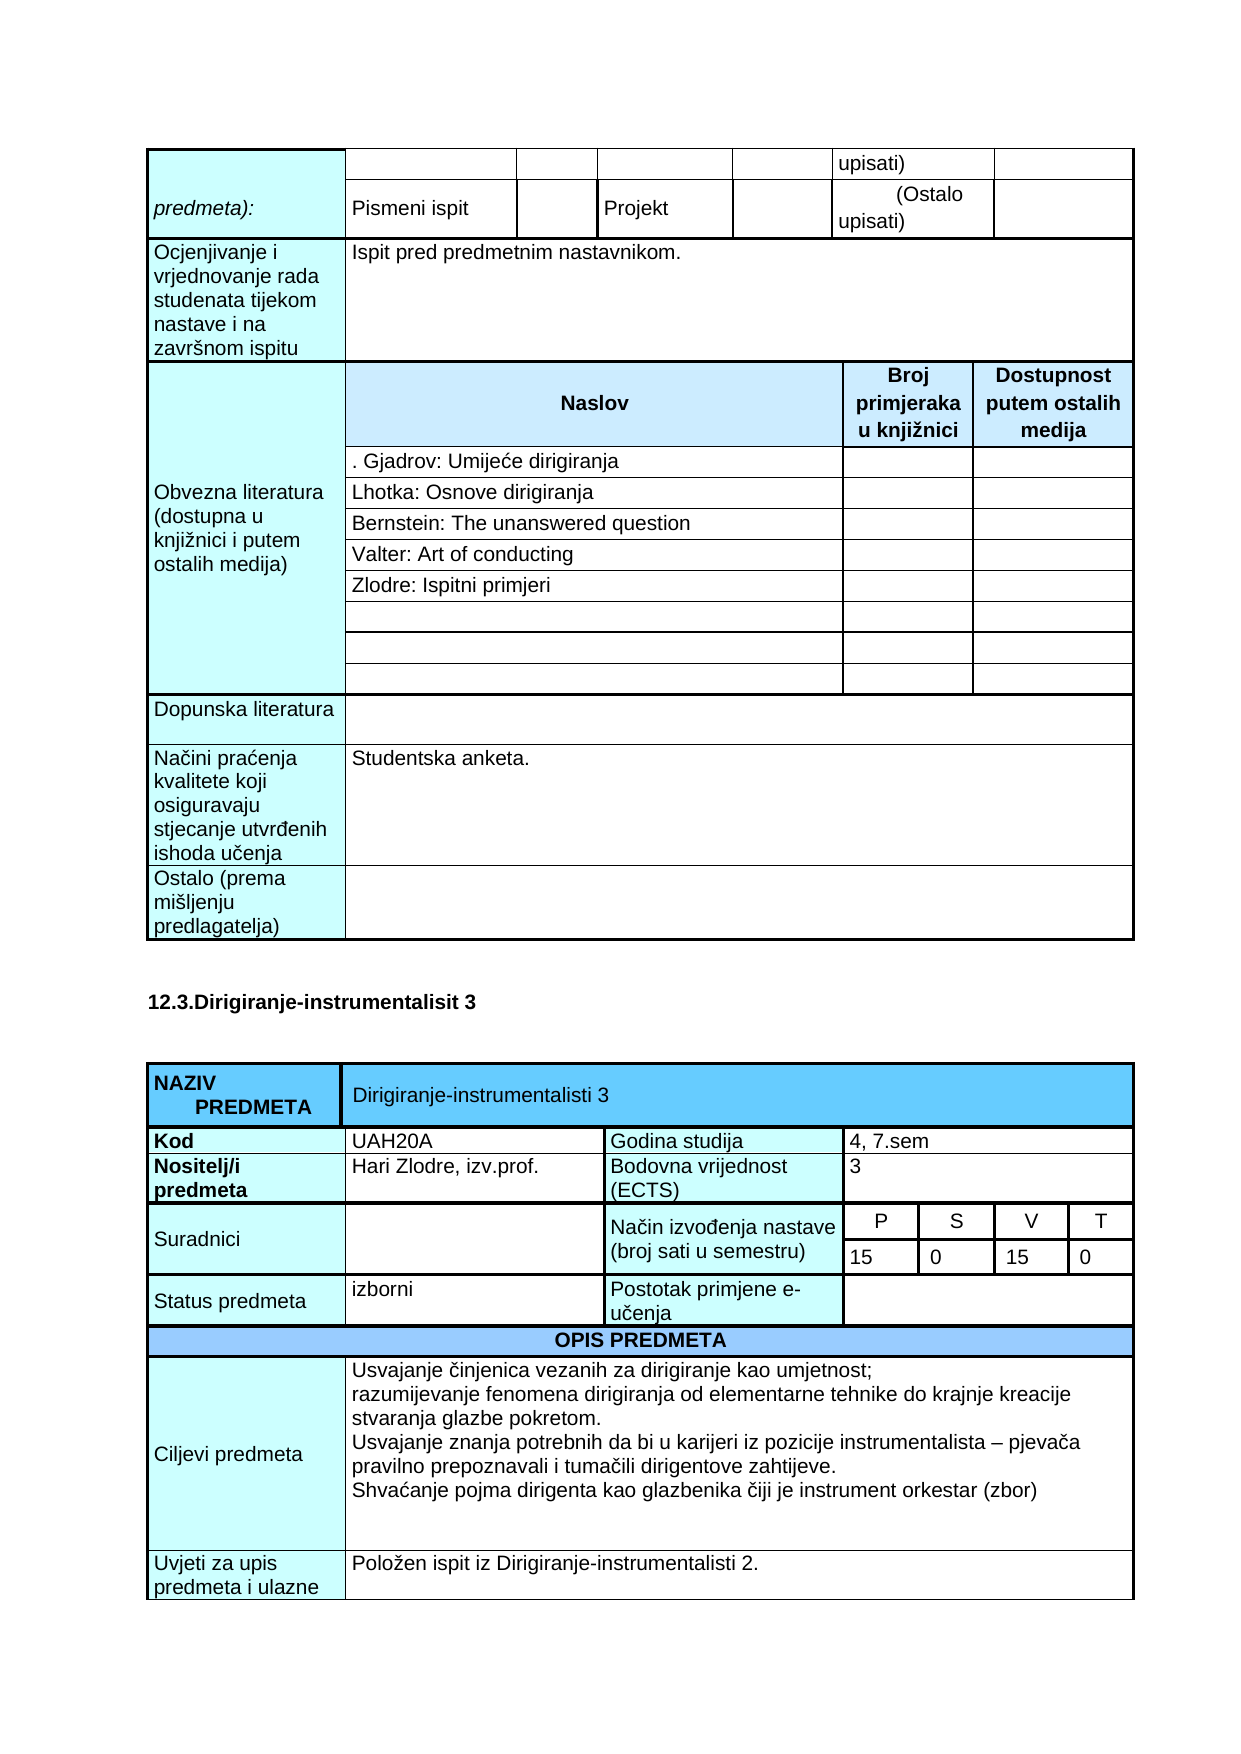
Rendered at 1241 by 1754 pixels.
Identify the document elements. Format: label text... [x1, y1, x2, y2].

table_cell [974, 540, 1132, 569]
table_cell V [996, 1205, 1067, 1237]
table_cell [517, 149, 597, 178]
table_cell Uvjeti za upis predmeta i ulazne [149, 1551, 345, 1599]
table_cell Postotak primjene e-učenja [606, 1276, 842, 1324]
table_cell Kod [149, 1129, 345, 1152]
table_cell [845, 1276, 1132, 1324]
table_cell Studentska anketa. [346, 745, 1132, 865]
table_cell Ciljevi predmeta [149, 1358, 345, 1550]
table_cell Nositelj/i predmeta [149, 1154, 345, 1201]
table_cell Pismeni ispit [346, 180, 516, 237]
table_header Dirigiranje-instrumentalisti 3 [343, 1065, 1132, 1125]
table_cell . Gjadrov: Umijeće dirigiranja [346, 447, 842, 477]
table_cell [346, 866, 1132, 938]
table_cell Hari Zlodre, izv.prof. [346, 1154, 603, 1201]
table_cell [974, 633, 1132, 662]
text 12.3.Dirigiranje-instrumentalisit 3 [148, 989, 1093, 1013]
table_cell [346, 1205, 603, 1273]
table_cell UAH20A [346, 1129, 603, 1152]
table_cell [734, 180, 831, 237]
table_cell (Ostalo upisati) [833, 180, 993, 237]
table_cell Dostupnost putem ostalih medija [974, 363, 1132, 446]
table_cell [844, 509, 972, 539]
table_cell Projekt [599, 180, 732, 237]
table_cell [974, 448, 1132, 477]
table_cell 15 [845, 1241, 917, 1273]
table_cell Status predmeta [149, 1276, 345, 1324]
table_cell [844, 478, 972, 508]
table_cell [995, 149, 1132, 178]
table_cell [974, 664, 1132, 693]
table_cell Suradnici [149, 1205, 345, 1273]
table_cell [733, 149, 832, 178]
table_cell Ocjenjivanje i vrjednovanje rada studenata tijekom nastave i na završnom ispitu [149, 240, 345, 360]
table_cell [844, 664, 972, 693]
table_cell Lhotka: Osnove dirigiranja [346, 478, 842, 508]
table_cell Ostalo (prema mišljenju predlagatelja) [149, 866, 345, 938]
table_cell [844, 540, 972, 569]
table_cell [974, 602, 1132, 631]
table_cell [974, 509, 1132, 539]
table_cell [346, 696, 1132, 744]
table_cell [346, 664, 842, 693]
table_cell Godina studija [606, 1129, 842, 1152]
table_cell [598, 149, 732, 178]
table_cell [346, 633, 842, 662]
table_header NAZIV PREDMETA [149, 1065, 339, 1125]
table_cell Naslov [346, 363, 842, 446]
table_cell Valter: Art of conducting [346, 540, 842, 569]
table_cell 15 [996, 1241, 1067, 1273]
table_cell OPIS PREDMETA [149, 1328, 1132, 1355]
table_cell Obvezna literatura (dostupna u knjižnici i putem ostalih medija) [149, 363, 345, 693]
table_cell P [845, 1205, 917, 1237]
table_cell Zlodre: Ispitni primjeri [346, 571, 842, 601]
table_cell upisati) [833, 149, 994, 178]
table_cell predmeta): [149, 151, 345, 237]
table_cell [518, 180, 596, 237]
table_cell Položen ispit iz Dirigiranje-instrumentalisti 2. [346, 1551, 1132, 1599]
table_cell Bernstein: The unanswered question [346, 509, 842, 539]
table_cell 3 [845, 1154, 1132, 1201]
table_cell Usvajanje činjenica vezanih za dirigiranje kao umjetnost; razumijevanje fenomena dirigiranja od elementarne tehnike do krajnje kreacije stvaranja glazbe pokretom. Usvajanje znanja potrebnih da bi u karijeri iz pozicije instrumentalista – pjevača pravilno prepoznavali i tumačili dirigentove zahtijeve. Shvaćanje pojma dirigenta kao glazbenika čiji je instrument orkestar (zbor) [346, 1358, 1132, 1550]
table_cell 4, 7.sem [845, 1129, 1132, 1152]
table_cell Načini praćenja kvalitete koji osiguravaju stjecanje utvrđenih ishoda učenja [149, 745, 345, 865]
table_cell [346, 149, 516, 178]
table_cell 0 [1070, 1241, 1132, 1273]
table_cell T [1070, 1205, 1132, 1237]
table_cell [974, 571, 1132, 601]
table_cell Ispit pred predmetnim nastavnikom. [346, 240, 1132, 360]
table_cell Dopunska literatura [149, 696, 345, 744]
table_cell [844, 633, 972, 662]
table_cell [844, 571, 972, 601]
table_cell [346, 602, 842, 631]
table_cell izborni [346, 1276, 603, 1324]
table_cell [995, 180, 1132, 237]
table_cell S [920, 1205, 993, 1237]
table_cell Bodovna vrijednost (ECTS) [606, 1154, 842, 1201]
table_cell [844, 602, 972, 631]
table_cell [974, 478, 1132, 508]
table_cell Način izvođenja nastave (broj sati u semestru) [606, 1205, 842, 1273]
table_cell 0 [920, 1241, 993, 1273]
table_cell Broj primjeraka u knjižnici [844, 363, 972, 446]
table_cell [844, 448, 972, 477]
